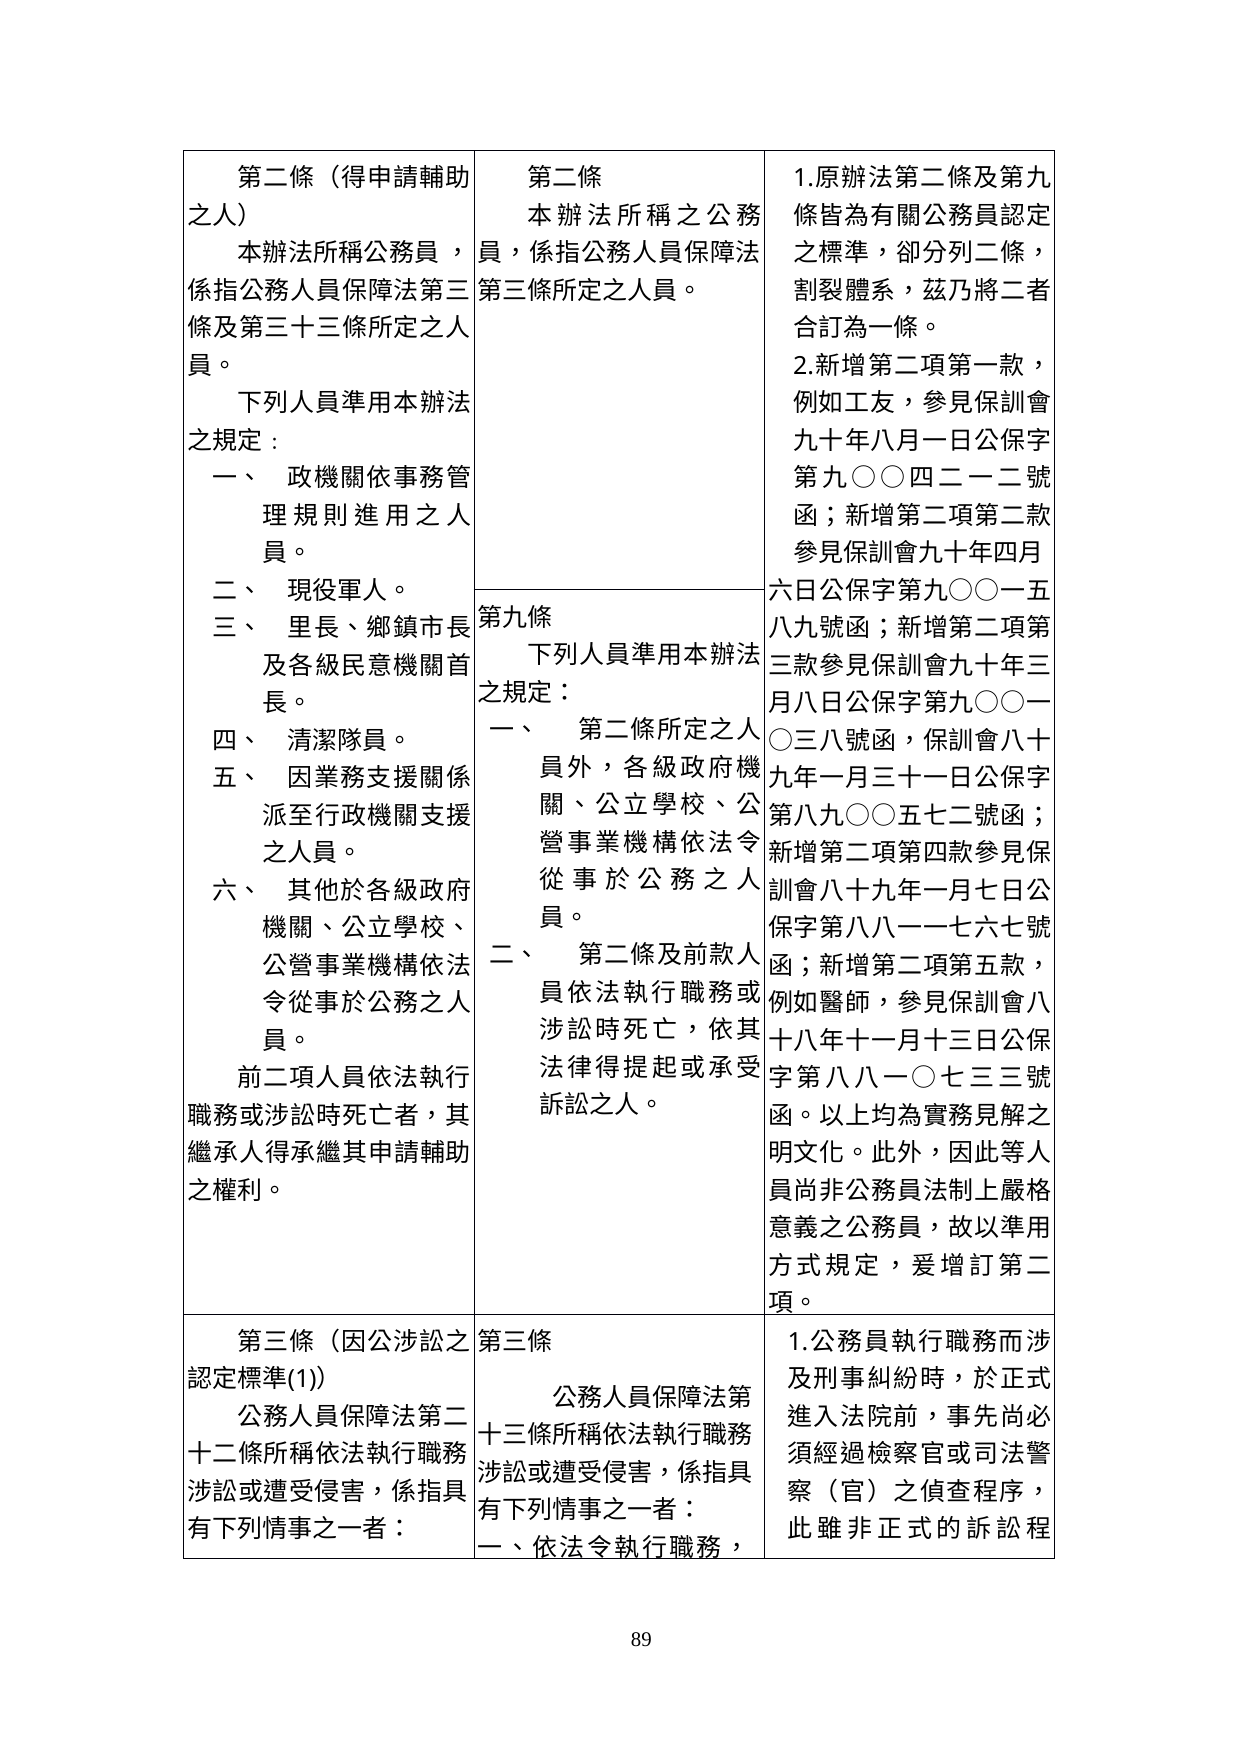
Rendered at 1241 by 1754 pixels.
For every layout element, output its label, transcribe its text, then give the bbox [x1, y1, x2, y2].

table_cell 1.原辦法第二條及第九條皆為有關公務員認定之標準，卻分列二條，割裂體系，茲乃將二者合訂為一條。 2.新增第二項第一款，例如工友，參見保訓會九十年八月一日公保字第九○○四二一二號函；新增第二項第二款參見保訓會九十年四月 六日公保字第九○○一五八九號函；新增第二項第三款參見保訓會九十年三月八日公保字第九○○一○三八號函，保訓會八十九年一月三十一日公保字第八九○○五七二號函；新增第二項第四款參見保訓會八十九年一月七日公保字第八八一一七六七號函；新增第二項第五款，例如醫師，參見保訓會八十八年十一月十三日公保字第八八一○七三三號函。以上均為實務見解之明文化。此外，因此等人員尚非公務員法制上嚴格意義之公務員，故以準用方式規定，爰增訂第二項。 [765, 151, 1054, 1313]
table_cell 1.公務員執行職務而涉及刑事糾紛時，於正式進入法院前，事先尚必須經過檢察官或司法警察（官）之偵查程序，此雖非正式的訴訟程 [765, 1315, 1054, 1558]
table_cell 第二條 本辦法所稱之公務員，係指公務人員保障法第三條所定之人員。 [475, 151, 764, 589]
table_cell 第三條 公務人員保障法第十三條所稱依法執行職務涉訟或遭受侵害，係指具有下列情事之一者： 一、依法令執行職務， [475, 1315, 764, 1558]
table_cell 第二條（得申請輔助之人） 本辦法所稱公務員 ， 係指公務人員保障法第三條及第三十三條所定之人員。 下列人員準用本辦法之規定﹕ 政機關依事務管理規則進用之人員。 現役軍人。 里長、鄉鎮市長及各級民意機關首長。 清潔隊員。 因業務支援關係派至行政機關支援之人員。 其他於各級政府機關、公立學校、公營事業機構依法令從事於公務之人員。 前二項人員依法執行職務或涉訟時死亡者，其繼承人得承繼其申請輔助之權利。 [184, 151, 474, 1313]
table_cell 第九條 下列人員準用本辦法之規定： 第二條所定之人員外，各級政府機關、公立學校、公營事業機構依法令從事於公務之人員。 第二條及前款人員依法執行職務或涉訟時死亡，依其法律得提起或承受訴訟之人。 [475, 590, 764, 1313]
table_cell 第三條（因公涉訟之認定標準(1)） 公務人員保障法第二十二條所稱依法執行職務涉訟或遭受侵害，係指具有下列情事之一者： [184, 1315, 474, 1558]
